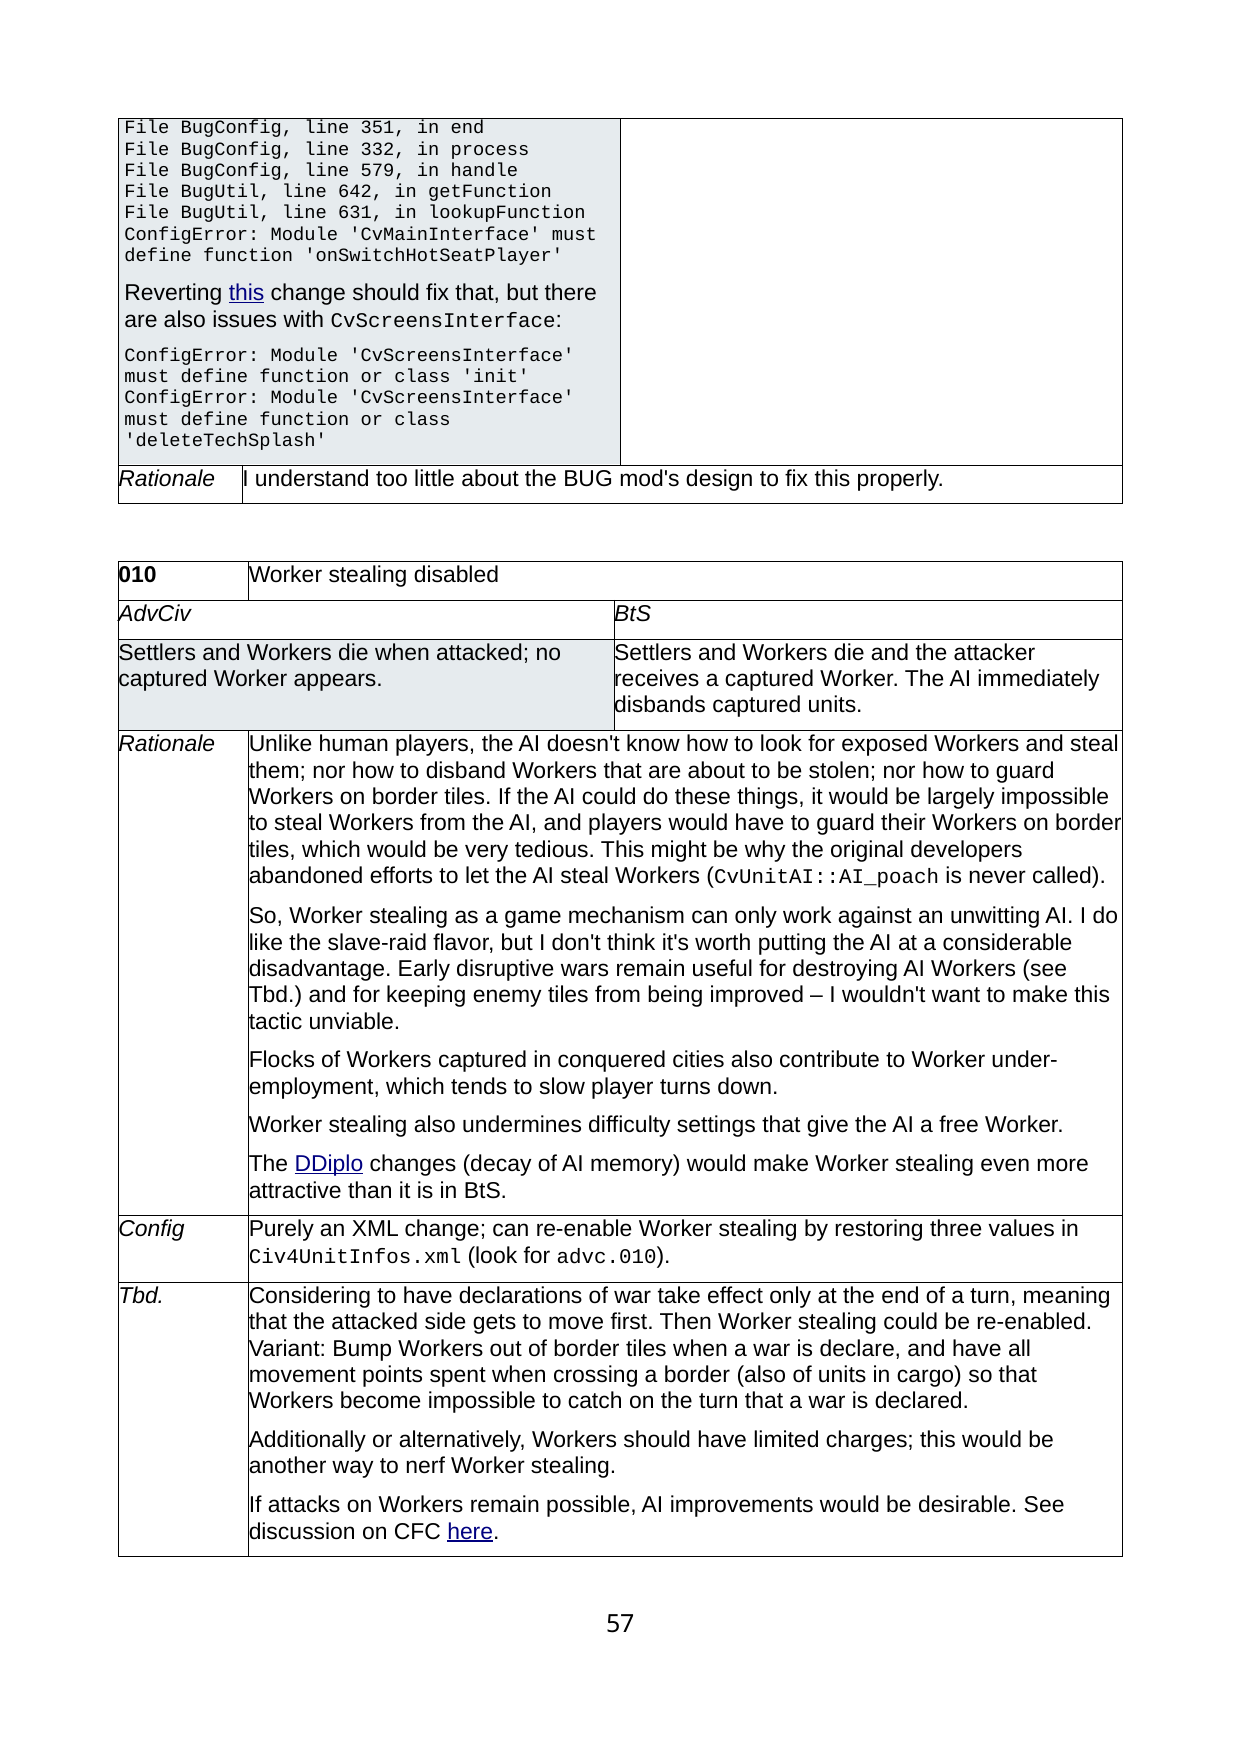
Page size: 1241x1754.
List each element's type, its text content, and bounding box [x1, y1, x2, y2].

table_cell AdvCiv [119, 601, 614, 639]
table_header Worker stealing disabled [249, 562, 1122, 600]
table_cell [621, 119, 1122, 464]
table_cell Rationale [119, 731, 248, 1215]
table_cell Settlers and Workers die when attacked; no captured Worker appears. [119, 640, 614, 730]
table_cell BtS [615, 601, 1122, 639]
table_cell I understand too little about the BUG mod's design to fix this properly. [243, 466, 1122, 503]
table_cell Considering to have declarations of war take effect only at the end of a turn, meaning that the attacked side gets to move first. Then Worker stealing could be re-enabled. Variant: Bump Workers out of border tiles when a war is declare, and have all movement points spent when crossing a border (also of units in cargo) so that Workers become impossible to catch on the turn that a war is declared. Additionally or alternatively, Workers should have limited charges; this would be another way to nerf Worker stealing. If attacks on Workers remain possible, AI improvements would be desirable. See discussion on CFC here. [249, 1283, 1122, 1556]
table_cell Config [119, 1216, 248, 1282]
table_cell File BugConfig, line 351, in end File BugConfig, line 332, in process File BugConfig, line 579, in handle File BugUtil, line 642, in getFunction File BugUtil, line 631, in lookupFunction ConfigError: Module 'CvMainInterface' must define function 'onSwitchHotSeatPlayer' Reverting this change should fix that, but there are also issues with CvScreensInterface: ConfigError: Module 'CvScreensInterface' must define function or class 'init' ConfigError: Module 'CvScreensInterface' must define function or class 'deleteTechSplash' [119, 119, 620, 464]
table_cell Tbd. [119, 1283, 248, 1556]
table_cell Unlike human players, the AI doesn't know how to look for exposed Workers and steal them; nor how to disband Workers that are about to be stolen; nor how to guard Workers on border tiles. If the AI could do these things, it would be largely impossible to steal Workers from the AI, and players would have to guard their Workers on border tiles, which would be very tedious. This might be why the original developers abandoned efforts to let the AI steal Workers (CvUnitAI::AI_poach is never called). So, Worker stealing as a game mechanism can only work against an unwitting AI. I do like the slave-raid flavor, but I don't think it's worth putting the AI at a considerable disadvantage. Early disruptive wars remain useful for destroying AI Workers (see Tbd.) and for keeping enemy tiles from being improved – I wouldn't want to make this tactic unviable. Flocks of Workers captured in conquered cities also contribute to Worker under-employment, which tends to slow player turns down. Worker stealing also undermines difficulty settings that give the AI a free Worker. The DDiplo changes (decay of AI memory) would make Worker stealing even more attractive than it is in BtS. [249, 731, 1122, 1215]
table_header 010 [119, 562, 248, 600]
table_cell Settlers and Workers die and the attacker receives a captured Worker. The AI immediately disbands captured units. [615, 640, 1122, 730]
table_cell Purely an XML change; can re-enable Worker stealing by restoring three values in Civ4UnitInfos.xml (look for advc.010). [249, 1216, 1122, 1282]
table_cell Rationale [119, 466, 242, 503]
